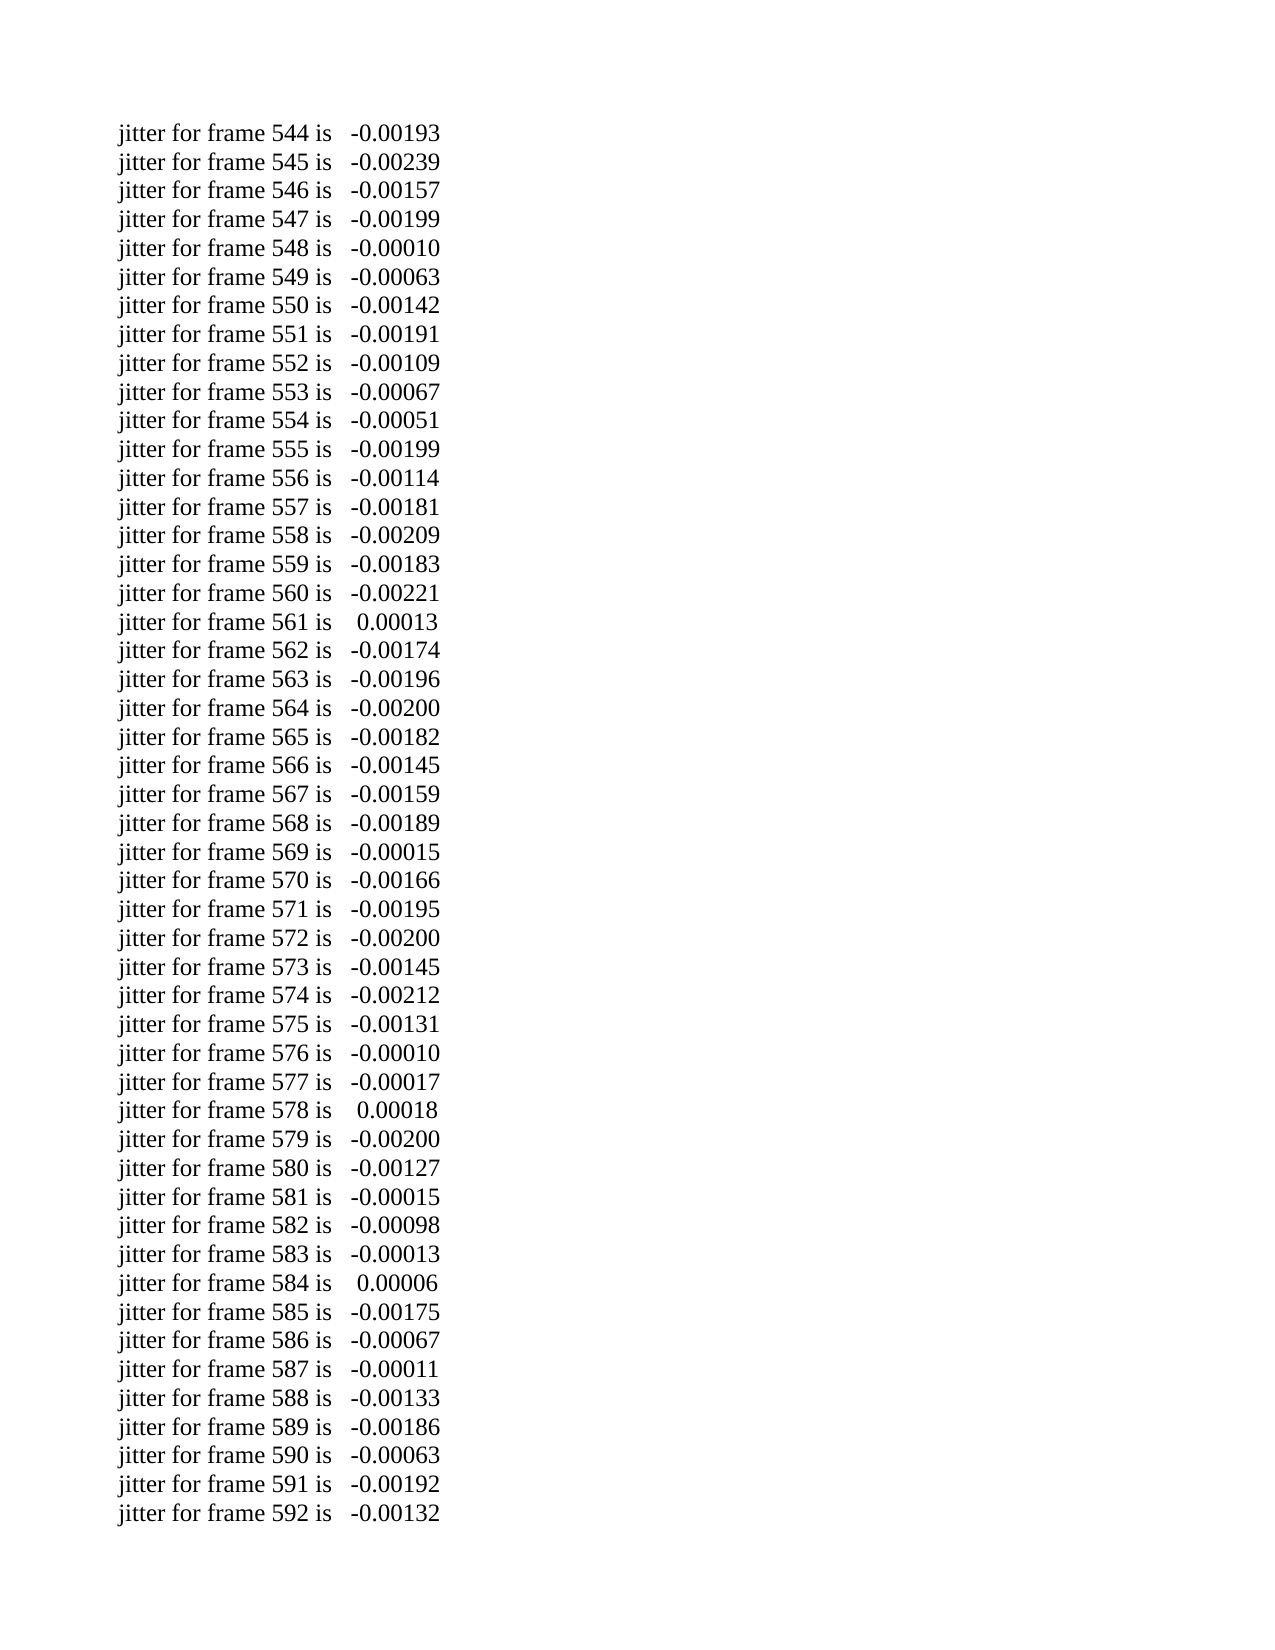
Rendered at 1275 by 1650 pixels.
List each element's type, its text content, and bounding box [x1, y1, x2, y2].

text jitter for frame 582 is -0.00098 [118, 1211, 1157, 1239]
text jitter for frame 581 is -0.00015 [118, 1182, 1157, 1211]
text jitter for frame 550 is -0.00142 [118, 291, 1157, 319]
text jitter for frame 560 is -0.00221 [118, 578, 1157, 607]
text jitter for frame 584 is 0.00006 [118, 1268, 1157, 1297]
text jitter for frame 568 is -0.00189 [118, 808, 1157, 837]
text jitter for frame 592 is -0.00132 [118, 1498, 1157, 1527]
text jitter for frame 583 is -0.00013 [118, 1239, 1157, 1268]
text jitter for frame 547 is -0.00199 [118, 204, 1157, 233]
text jitter for frame 570 is -0.00166 [118, 866, 1157, 894]
text jitter for frame 578 is 0.00018 [118, 1096, 1157, 1124]
text jitter for frame 585 is -0.00175 [118, 1297, 1157, 1326]
text jitter for frame 549 is -0.00063 [118, 262, 1157, 291]
text jitter for frame 590 is -0.00063 [118, 1441, 1157, 1469]
text jitter for frame 591 is -0.00192 [118, 1469, 1157, 1498]
text jitter for frame 580 is -0.00127 [118, 1153, 1157, 1182]
text jitter for frame 555 is -0.00199 [118, 434, 1157, 463]
text jitter for frame 566 is -0.00145 [118, 751, 1157, 779]
text jitter for frame 572 is -0.00200 [118, 923, 1157, 952]
text jitter for frame 558 is -0.00209 [118, 521, 1157, 549]
text jitter for frame 586 is -0.00067 [118, 1326, 1157, 1354]
text jitter for frame 548 is -0.00010 [118, 233, 1157, 262]
text jitter for frame 564 is -0.00200 [118, 693, 1157, 722]
text jitter for frame 589 is -0.00186 [118, 1412, 1157, 1441]
text jitter for frame 551 is -0.00191 [118, 319, 1157, 348]
text jitter for frame 588 is -0.00133 [118, 1383, 1157, 1412]
text jitter for frame 556 is -0.00114 [118, 463, 1157, 492]
text jitter for frame 553 is -0.00067 [118, 377, 1157, 406]
text jitter for frame 577 is -0.00017 [118, 1067, 1157, 1096]
text jitter for frame 563 is -0.00196 [118, 664, 1157, 693]
text jitter for frame 575 is -0.00131 [118, 1009, 1157, 1038]
text jitter for frame 545 is -0.00239 [118, 147, 1157, 176]
text jitter for frame 561 is 0.00013 [118, 607, 1157, 636]
text jitter for frame 587 is -0.00011 [118, 1354, 1157, 1383]
text jitter for frame 552 is -0.00109 [118, 348, 1157, 377]
text jitter for frame 569 is -0.00015 [118, 837, 1157, 866]
text jitter for frame 554 is -0.00051 [118, 406, 1157, 434]
text jitter for frame 557 is -0.00181 [118, 492, 1157, 521]
text jitter for frame 559 is -0.00183 [118, 549, 1157, 578]
text jitter for frame 571 is -0.00195 [118, 894, 1157, 923]
text jitter for frame 546 is -0.00157 [118, 176, 1157, 204]
text jitter for frame 544 is -0.00193 [118, 118, 1157, 147]
text jitter for frame 567 is -0.00159 [118, 779, 1157, 808]
text jitter for frame 565 is -0.00182 [118, 722, 1157, 751]
text jitter for frame 562 is -0.00174 [118, 636, 1157, 664]
text jitter for frame 574 is -0.00212 [118, 981, 1157, 1009]
text jitter for frame 579 is -0.00200 [118, 1124, 1157, 1153]
text jitter for frame 576 is -0.00010 [118, 1038, 1157, 1067]
text jitter for frame 573 is -0.00145 [118, 952, 1157, 981]
